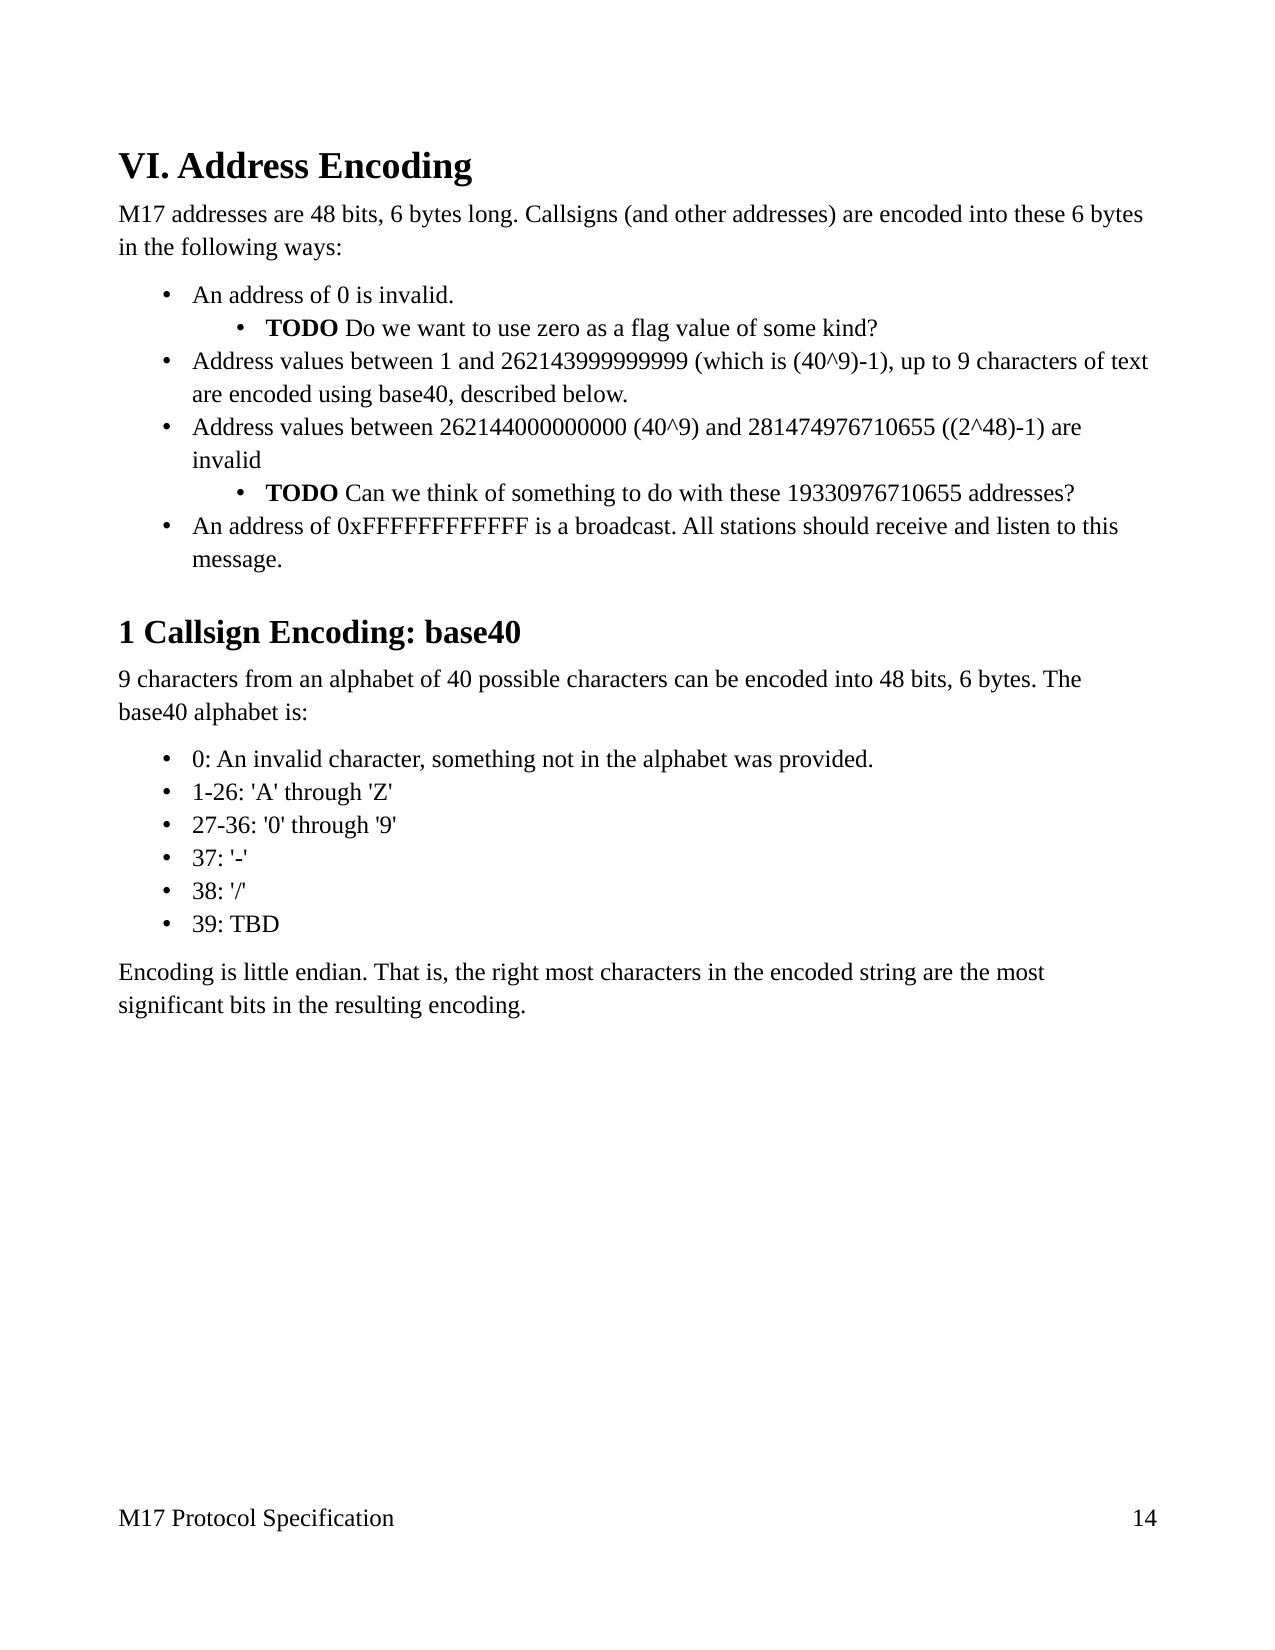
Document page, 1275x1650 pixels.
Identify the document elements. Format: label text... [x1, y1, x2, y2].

list An address of 0 is invalid. [162, 280, 1157, 309]
list 37: '-' [162, 843, 1157, 872]
list Address values between 1 and 262143999999999 (which is (40^9)-1), up to 9 characters of text are encoded using base40, described below. [162, 346, 1157, 408]
list TODO Do we want to use zero as a flag value of some kind? [236, 313, 1157, 342]
list 27-36: '0' through '9' [162, 810, 1157, 839]
list 39: TBD [162, 909, 1157, 938]
list Address values between 262144000000000 (40^9) and 281474976710655 ((2^48)-1) are invalid [162, 412, 1157, 474]
list TODO Can we think of something to do with these 19330976710655 addresses? [236, 478, 1157, 507]
list 1-26: 'A' through 'Z' [162, 777, 1157, 806]
list 38: '/' [162, 876, 1157, 905]
text Encoding is little endian. That is, the right most characters in the encoded string are the most significant bits in the resulting encoding. [118, 957, 1157, 1019]
list 0: An invalid character, something not in the alphabet was provided. [162, 744, 1157, 773]
subtitle 1 Callsign Encoding: base40 [118, 612, 1157, 651]
list An address of 0xFFFFFFFFFFFF is a broadcast. All stations should receive and listen to this message. [162, 511, 1157, 573]
subtitle VI. Address Encoding [118, 143, 1157, 187]
text M17 addresses are 48 bits, 6 bytes long. Callsigns (and other addresses) are encoded into these 6 bytes in the following ways: [118, 199, 1157, 261]
text 9 characters from an alphabet of 40 possible characters can be encoded into 48 bits, 6 bytes. The base40 alphabet is: [118, 664, 1157, 725]
